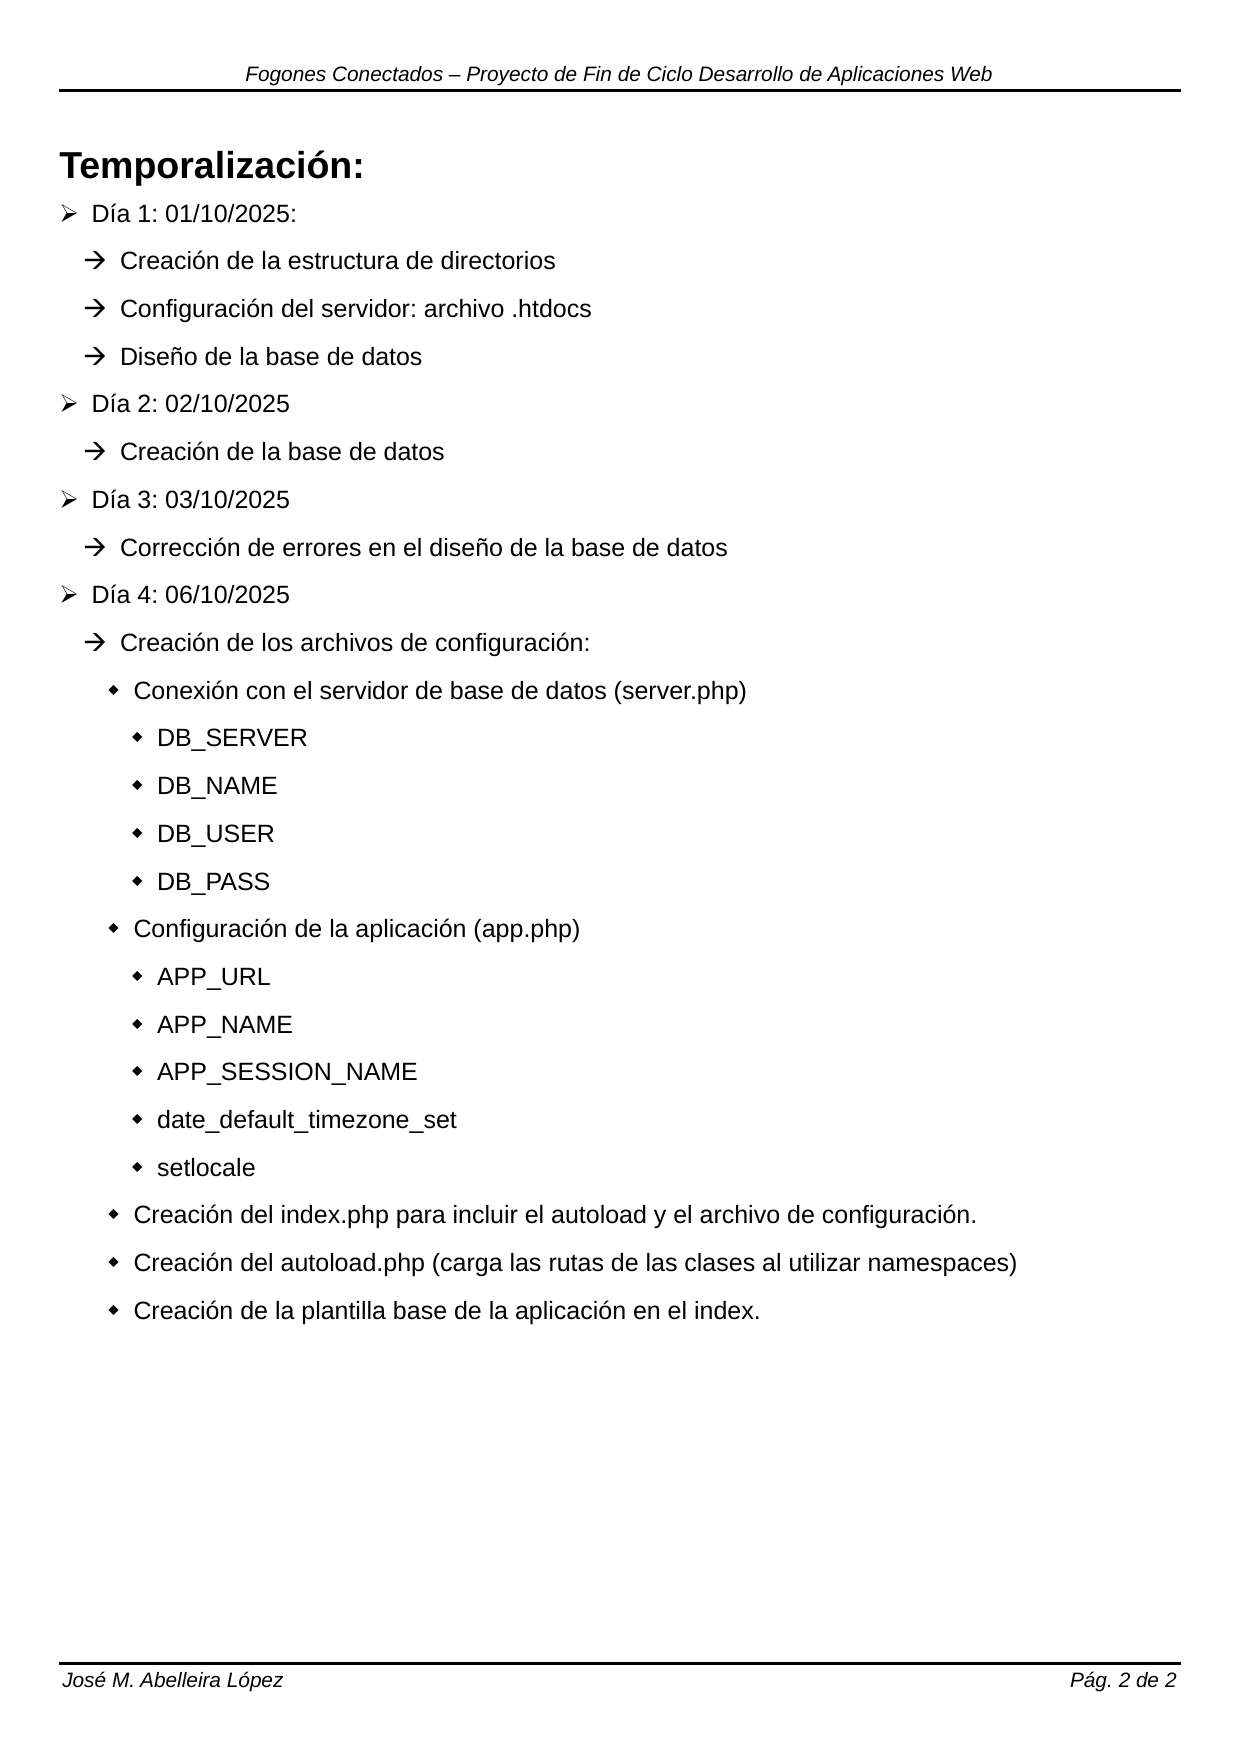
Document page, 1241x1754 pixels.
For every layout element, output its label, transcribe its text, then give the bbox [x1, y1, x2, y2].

subtitle Temporalización: [59, 143, 1181, 186]
list Creación de la base de datos [83, 437, 1181, 466]
list Corrección de errores en el diseño de la base de datos [83, 533, 1181, 561]
list APP_SESSION_NAME [130, 1057, 1181, 1086]
list Creación del index.php para incluir el autoload y el archivo de configuración. [106, 1201, 1181, 1229]
list Creación de los archivos de configuración: [83, 628, 1181, 657]
list Día 1: 01/10/2025: [59, 199, 1181, 227]
list APP_NAME [130, 1010, 1181, 1038]
list Configuración del servidor: archivo .htdocs [83, 294, 1181, 323]
list DB_NAME [130, 771, 1181, 800]
list APP_URL [130, 962, 1181, 991]
list Conexión con el servidor de base de datos (server.php) [106, 676, 1181, 704]
list Creación del autoload.php (carga las rutas de las clases al utilizar namespaces) [106, 1248, 1181, 1277]
list DB_PASS [130, 867, 1181, 895]
list Configuración de la aplicación (app.php) [106, 914, 1181, 943]
list Creación de la estructura de directorios [83, 246, 1181, 275]
list Diseño de la base de datos [83, 342, 1181, 371]
list DB_USER [130, 819, 1181, 848]
list Día 4: 06/10/2025 [59, 580, 1181, 609]
list Día 3: 03/10/2025 [59, 485, 1181, 514]
list date_default_timezone_set [130, 1105, 1181, 1134]
list Creación de la plantilla base de la aplicación en el index. [106, 1296, 1181, 1325]
list DB_SERVER [130, 723, 1181, 752]
list Día 2: 02/10/2025 [59, 389, 1181, 418]
list setlocale [130, 1153, 1181, 1182]
